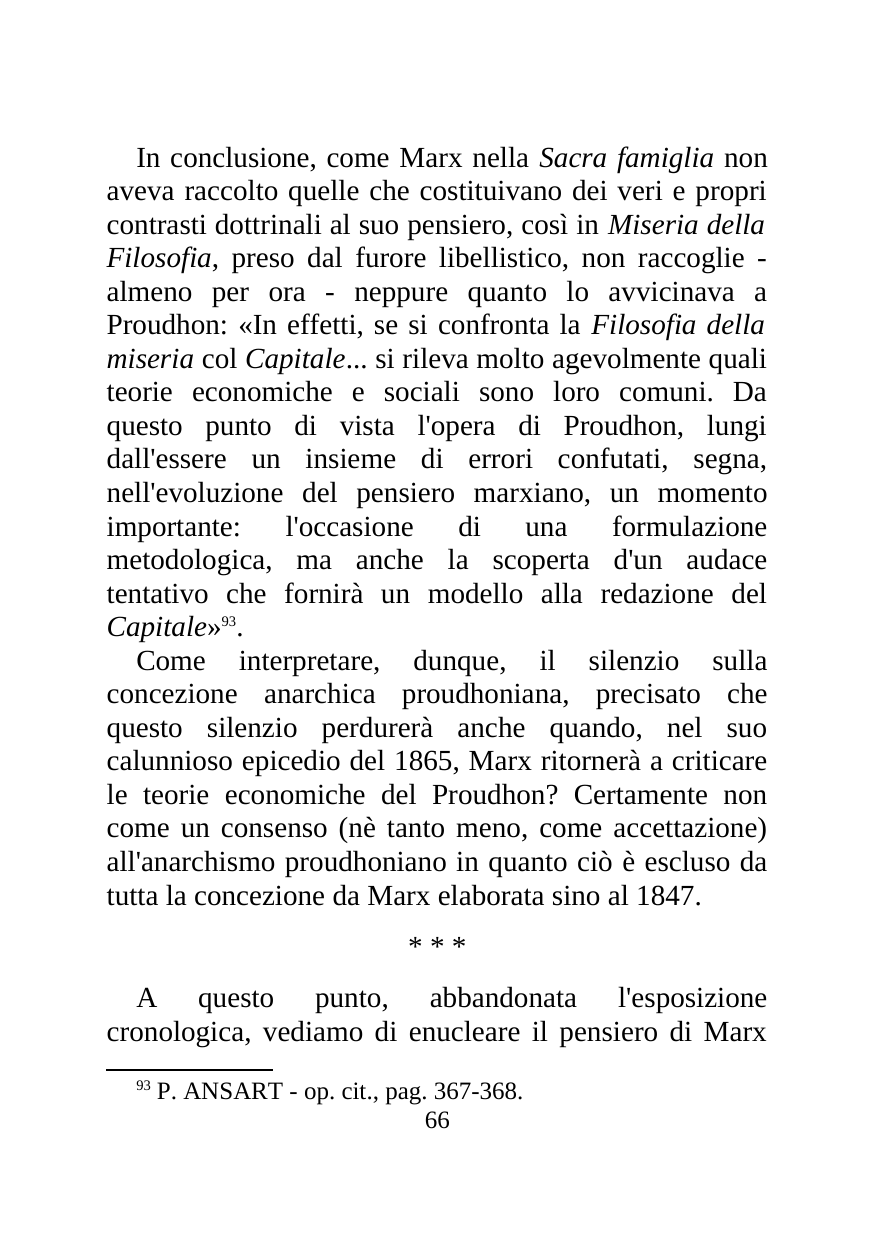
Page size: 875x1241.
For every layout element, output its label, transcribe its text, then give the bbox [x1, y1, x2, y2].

text * * * [106, 929, 768, 962]
text Come interpretare, dunque, il silenzio sulla concezione anarchica proudhoniana, precisato che questo silenzio perdurerà anche quando, nel suo calunnioso epicedio del 1865, Marx ritornerà a criticare le teorie economiche del Proudhon? Certamente non come un consenso (nè tanto meno, come accettazione) all'anarchismo proudhoniano in quanto ciò è escluso da tutta la concezione da Marx elaborata sino al 1847. [106, 643, 768, 911]
text A questo punto, abbandonata l'esposizione cronologica, vediamo di enucleare il pensiero di Marx [106, 980, 768, 1047]
text P. ANSART - op. cit., pag. 367-368. [106, 1076, 768, 1105]
text In conclusione, come Marx nella Sacra famiglia non aveva raccolto quelle che costituivano dei veri e propri contrasti dottrinali al suo pensiero, così in Miseria della Filosofia, preso dal furore libellistico, non raccoglie - almeno per ora - neppure quanto lo avvicinava a Proudhon: «In effetti, se si confronta la Filosofia della miseria col Capitale... si rileva molto agevolmente quali teorie economiche e sociali sono loro comuni. Da questo punto di vista l'opera di Proudhon, lungi dall'essere un insieme di errori confutati, segna, nell'evoluzione del pensiero marxiano, un momento importante: l'occasione di una formulazione metodologica, ma anche la scoperta d'un audace tentativo che fornirà un modello alla redazione del Capitale». [106, 140, 768, 643]
